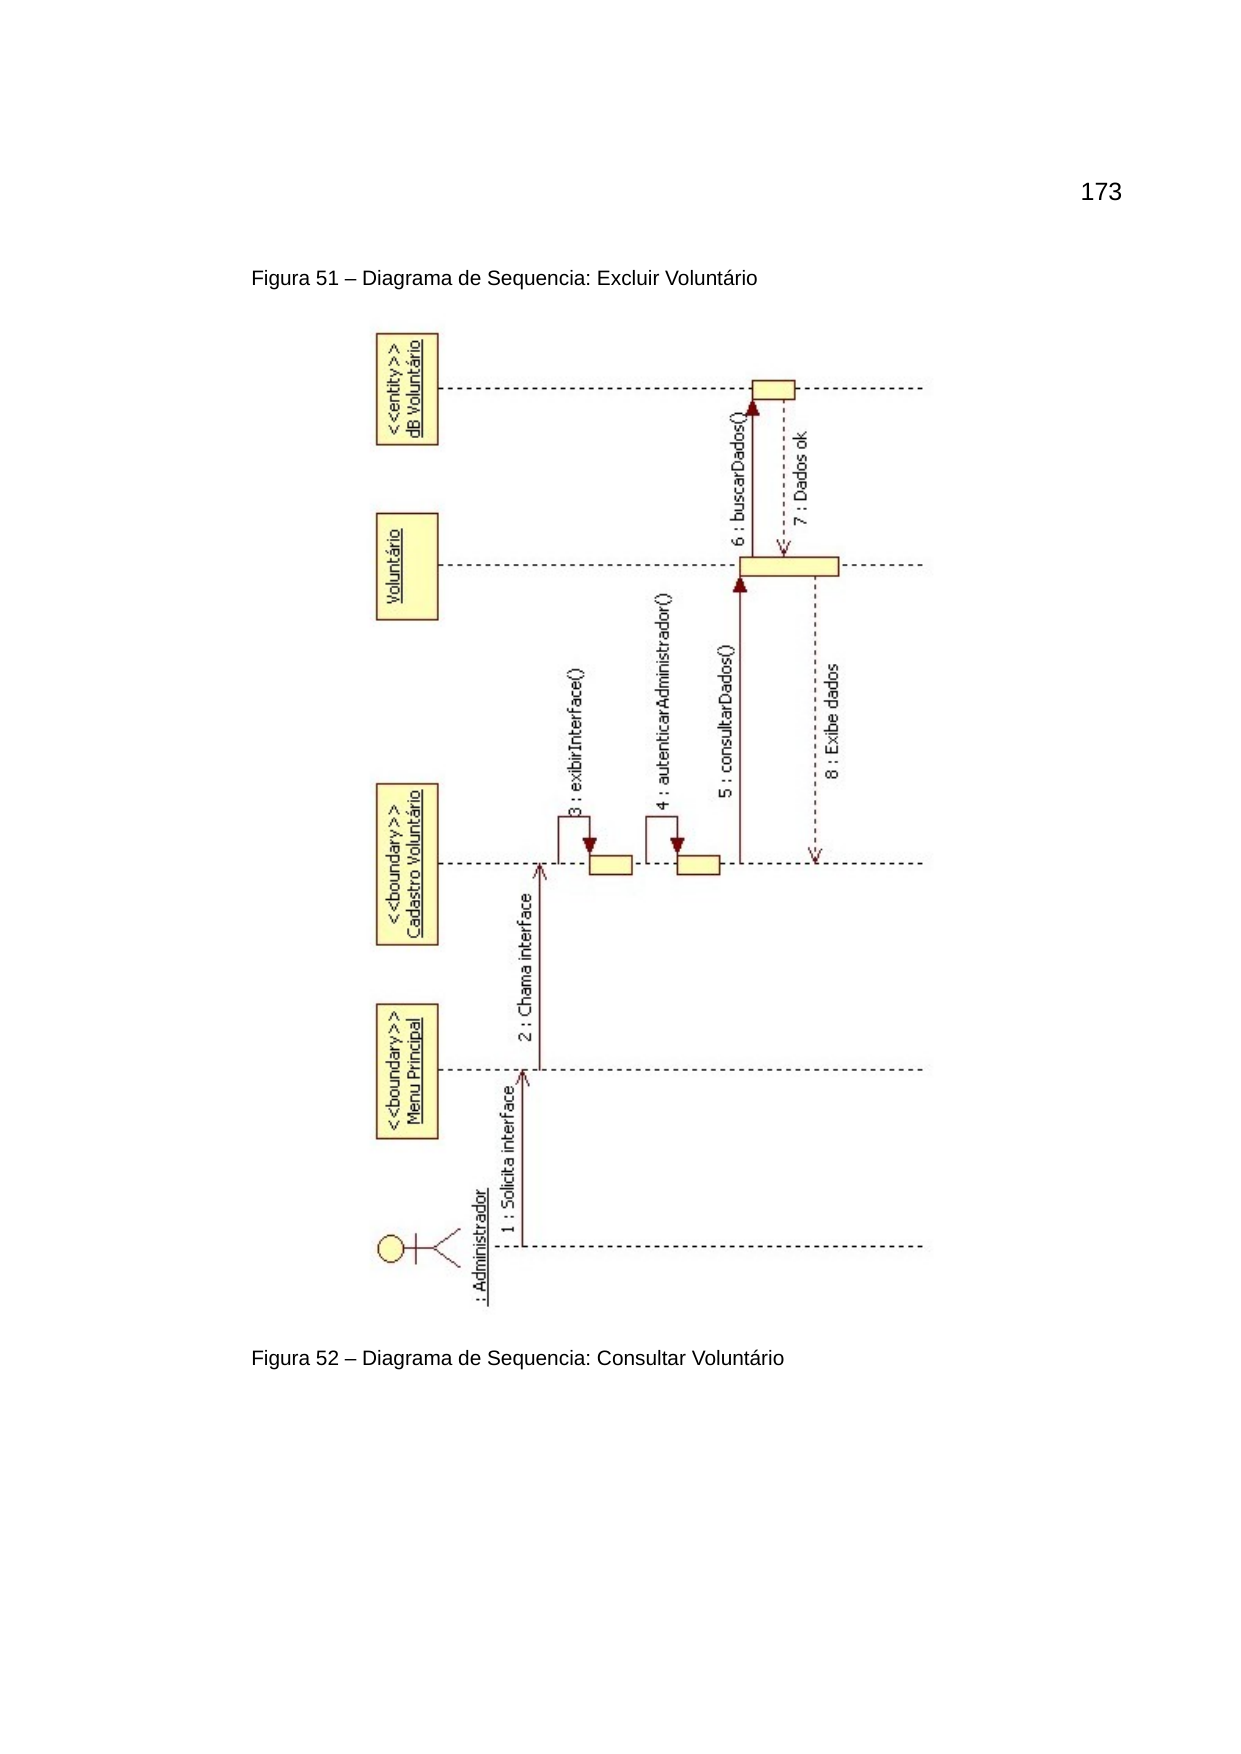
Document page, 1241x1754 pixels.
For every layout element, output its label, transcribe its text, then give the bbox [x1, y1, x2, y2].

text Figura 52 – Diagrama de Sequencia: Consultar Voluntário [177, 1346, 1122, 1370]
picture [345, 302, 954, 1346]
text Figura 51 – Diagrama de Sequencia: Excluir Voluntário [177, 266, 1122, 290]
